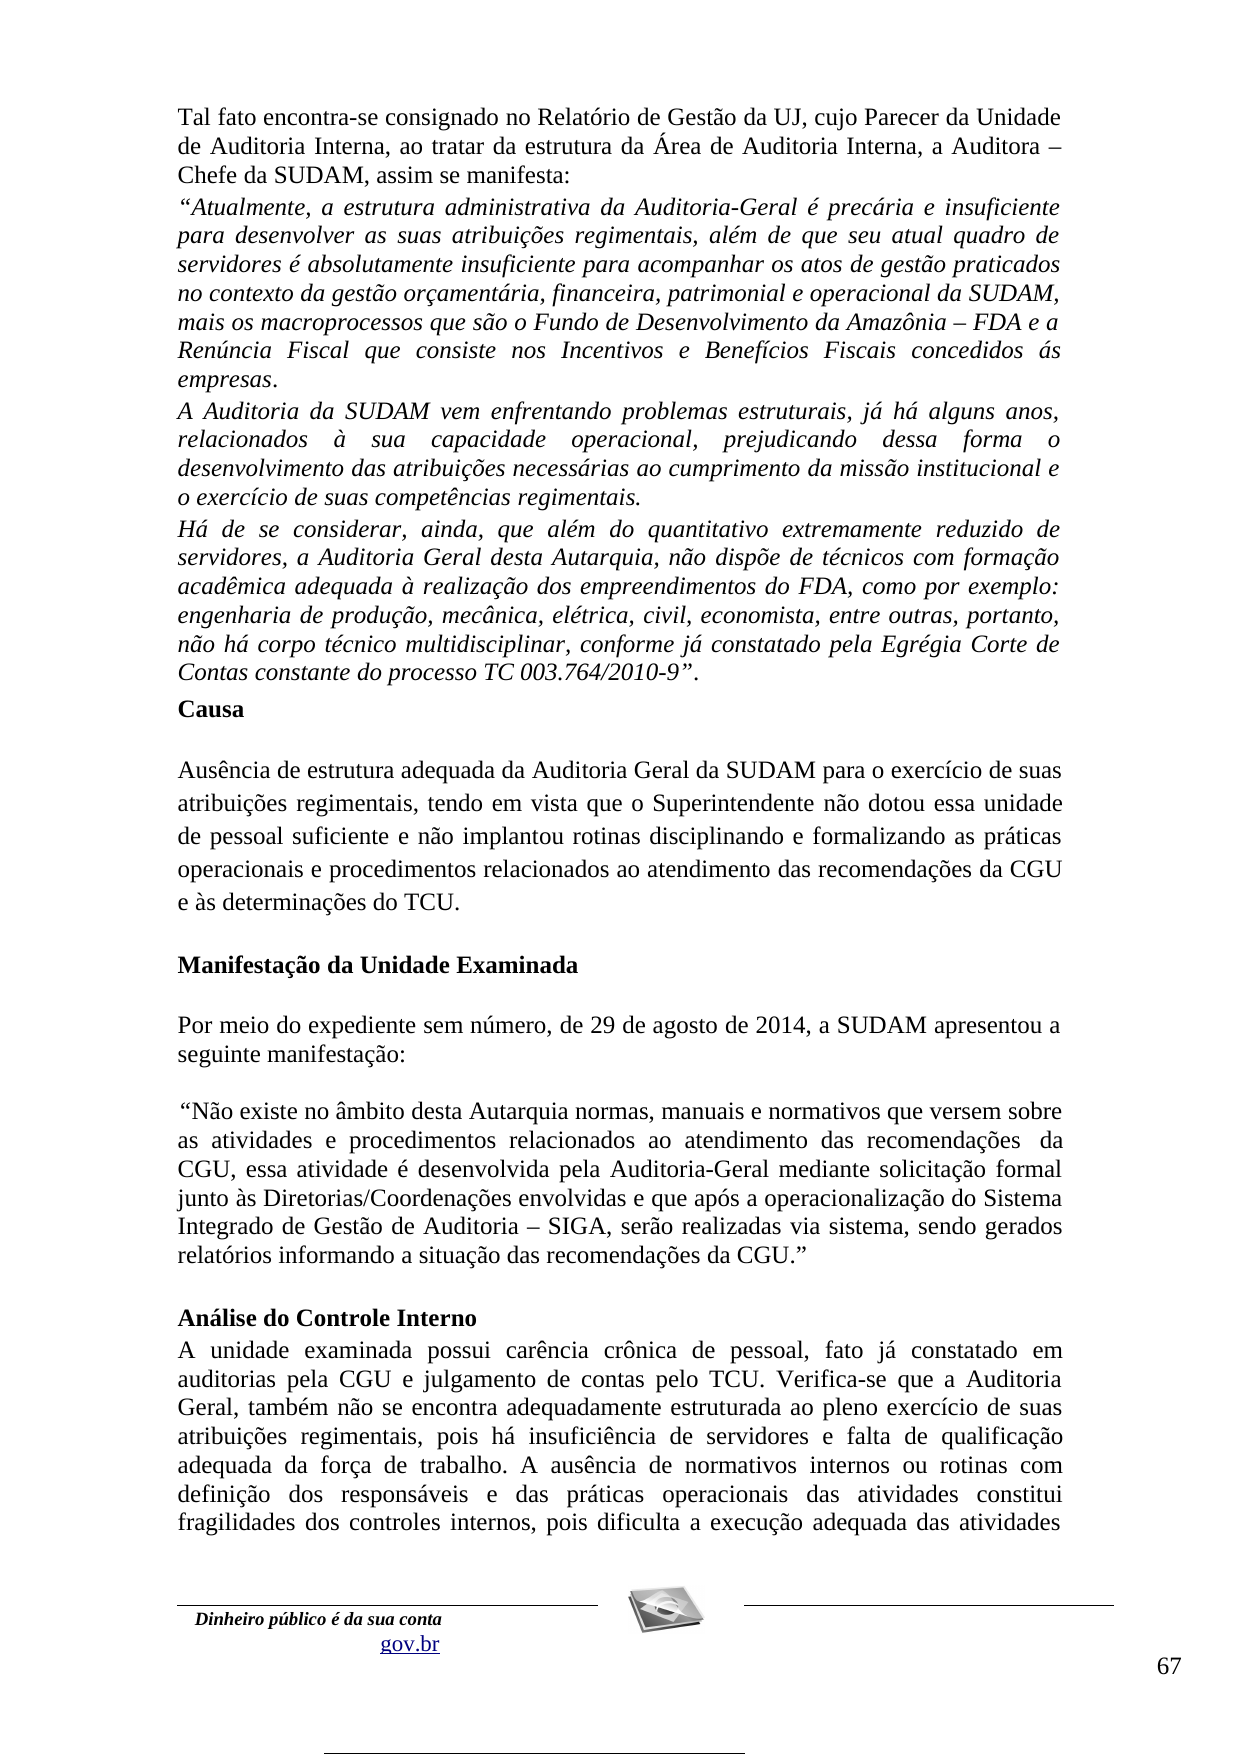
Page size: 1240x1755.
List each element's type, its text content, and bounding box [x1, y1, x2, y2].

text Há de se considerar, ainda, que além do quantitativo extremamente reduzido de servidores, a Auditoria Geral desta Autarquia, não dispõe de técnicos com formação acadêmica adequada à realização dos empreendimentos do FDA, como por exemplo: engenharia de produção, mecânica, elétrica, civil, economista, entre outras, portanto, não há corpo técnico multidisciplinar, conforme já constatado pela Egrégia Corte de Contas constante do processo TC 003.764/2010-9”. [177, 514, 1061, 686]
text A Auditoria da SUDAM vem enfrentando problemas estruturais, já há alguns anos, relacionados à sua capacidade operacional, prejudicando dessa forma o desenvolvimento das atribuições necessárias ao cumprimento da missão institucional e o exercício de suas competências regimentais. [177, 396, 1061, 511]
subtitle Causa [177, 694, 1239, 723]
text Por meio do expediente sem número, de 29 de agosto de 2014, a SUDAM apresentou a seguinte manifestação: [177, 1010, 1069, 1068]
text “Atualmente, a estrutura administrativa da Auditoria-Geral é precária e insuficiente para desenvolver as suas atribuições regimentais, além de que seu atual quadro de servidores é absolutamente insuficiente para acompanhar os atos de gestão praticados no contexto da gestão orçamentária, financeira, patrimonial e operacional da SUDAM, mais os macroprocessos que são o Fundo de Desenvolvimento da Amazônia – FDA e a Renúncia Fiscal que consiste nos Incentivos e Benefícios Fiscais concedidos ás empresas. [177, 192, 1061, 393]
text Tal fato encontra-se consignado no Relatório de Gestão da UJ, cujo Parecer da Unidade de Auditoria Interna, ao tratar da estrutura da Área de Auditoria Interna, a Auditora – Chefe da SUDAM, assim se manifesta: [177, 102, 1062, 189]
text Ausência de estrutura adequada da Auditoria Geral da SUDAM para o exercício de suas atribuições regimentais, tendo em vista que o Superintendente não dotou essa unidade de pessoal suficiente e não implantou rotinas disciplinando e formalizando as práticas operacionais e procedimentos relacionados ao atendimento das recomendações da CGU e às determinações do TCU. [177, 755, 1063, 916]
text A unidade examinada possui carência crônica de pessoal, fato já constatado em auditorias pela CGU e julgamento de contas pelo TCU. Verifica-se que a Auditoria Geral, também não se encontra adequadamente estruturada ao pleno exercício de suas atribuições regimentais, pois há insuficiência de servidores e falta de qualificação adequada da força de trabalho. A ausência de normativos internos ou rotinas com definição dos responsáveis e das práticas operacionais das atividades constitui fragilidades dos controles internos, pois dificulta a execução adequada das atividades [177, 1335, 1063, 1536]
text “Não existe no âmbito desta Autarquia normas, manuais e normativos que versem sobre as atividades e procedimentos relacionados ao atendimento das recomendações da CGU, essa atividade é desenvolvida pela Auditoria-Geral mediante solicitação formal junto às Diretorias/Coordenações envolvidas e que após a operacionalização do Sistema Integrado de Gestão de Auditoria – SIGA, serão realizadas via sistema, sendo gerados relatórios informando a situação das recomendações da CGU.” [177, 1096, 1063, 1269]
subtitle Análise do Controle Interno [177, 1303, 1239, 1332]
subtitle Manifestação da Unidade Examinada [177, 950, 1239, 978]
